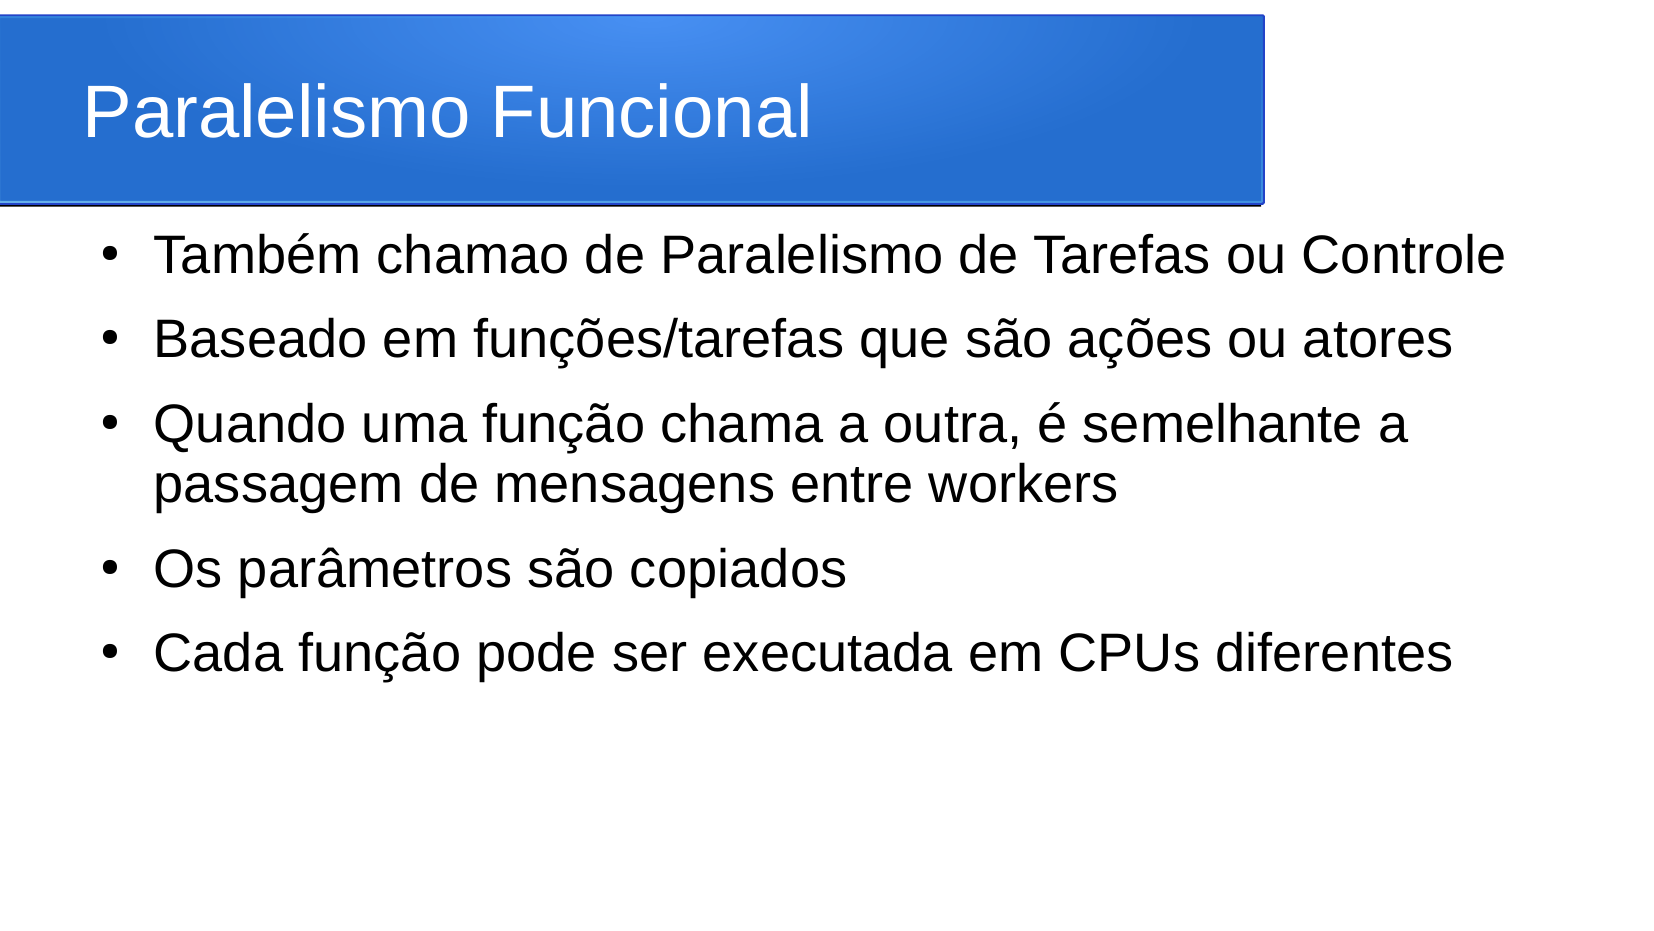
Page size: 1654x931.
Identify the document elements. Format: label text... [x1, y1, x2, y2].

title Paralelismo Funcional [82, 35, 1235, 189]
list Também chamao de Paralelismo de Tarefas ou Controle Baseado em funções/tarefas que são ações ou atores Quando uma função chama a outra, é semelhante a passagem de mensagens entre workers Os parâmetros são copiados Cada função pode ser executada em CPUs diferentes [82, 224, 1571, 764]
